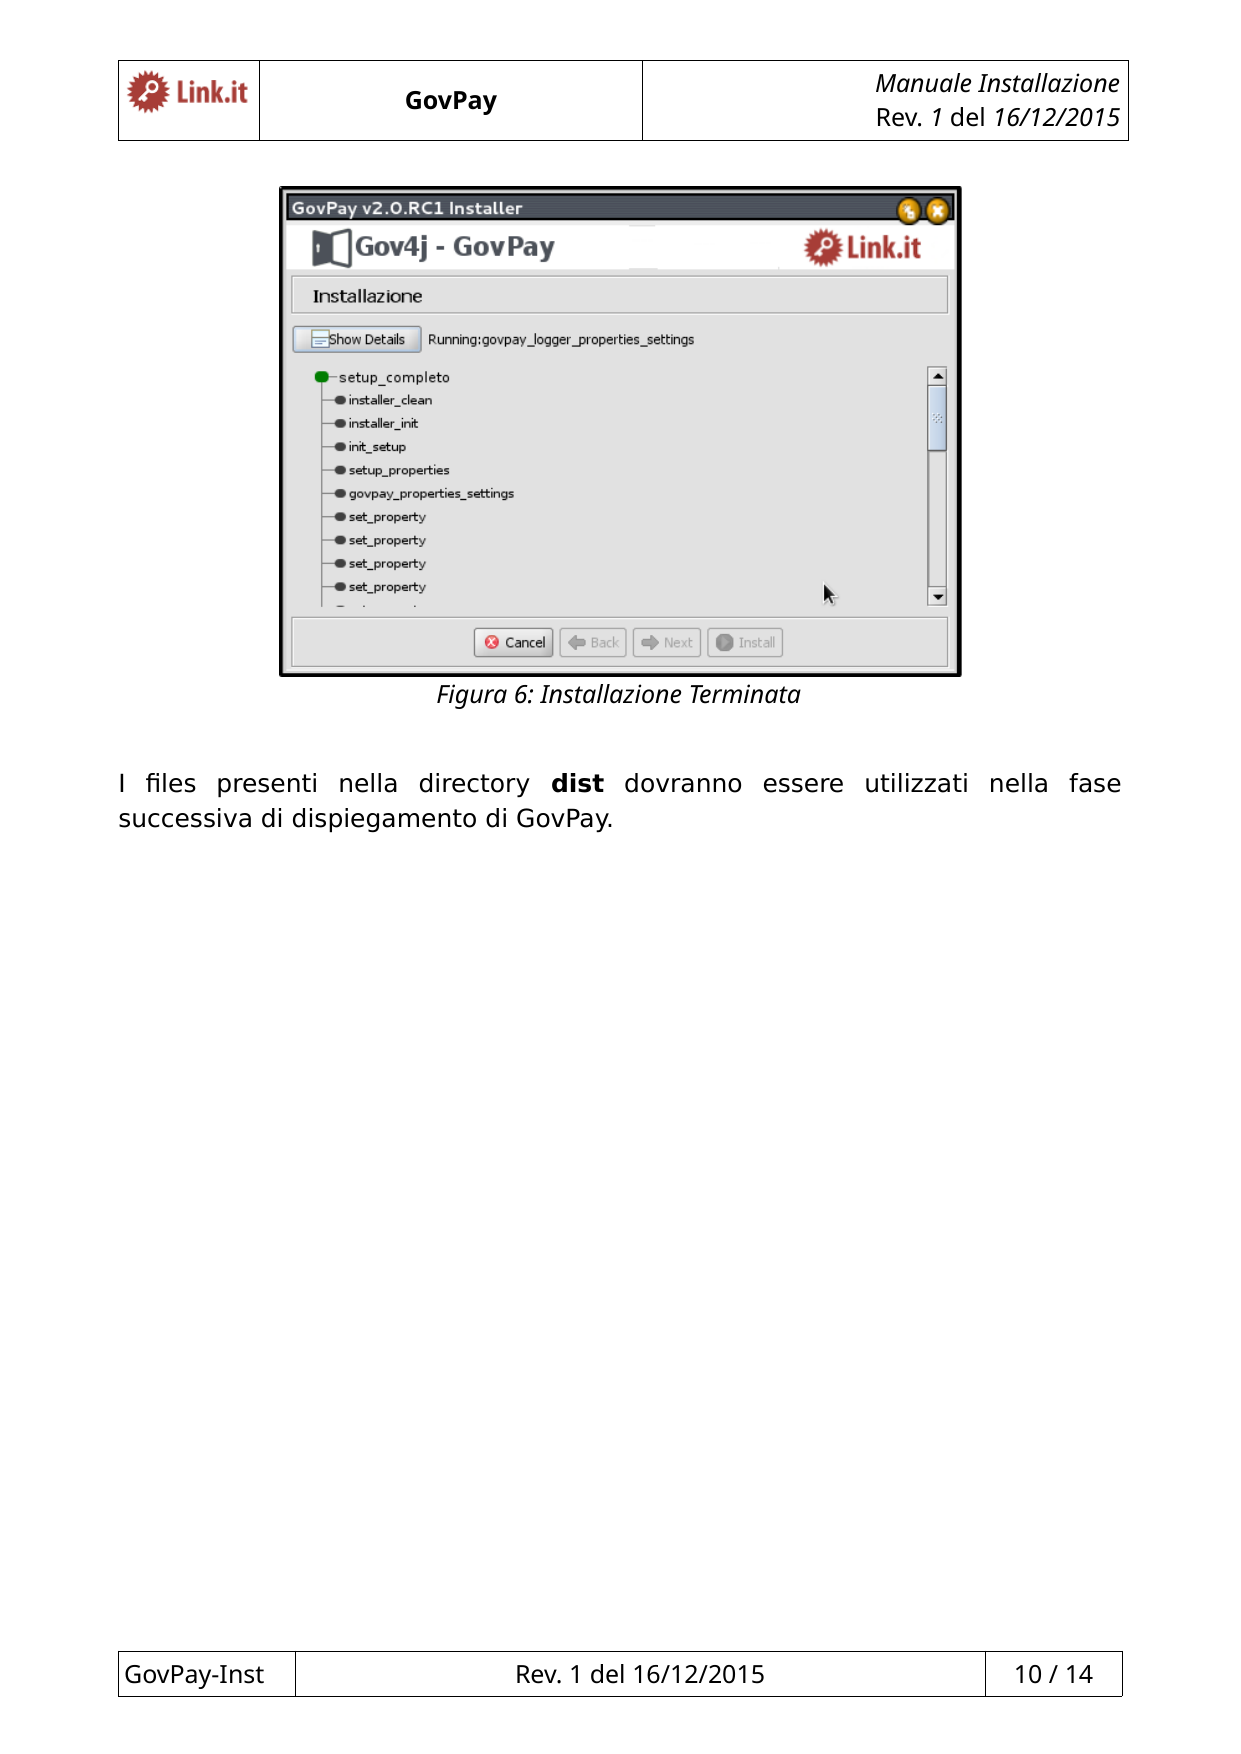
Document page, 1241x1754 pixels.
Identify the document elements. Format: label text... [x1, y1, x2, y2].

text I files presenti nella directory dist dovranno essere utilizzati nella fase successiva di dispiegamento di GovPay. [118, 769, 1122, 833]
picture [123, 65, 254, 119]
picture [279, 186, 962, 677]
text Figura 6: Installazione Terminata [279, 677, 961, 711]
